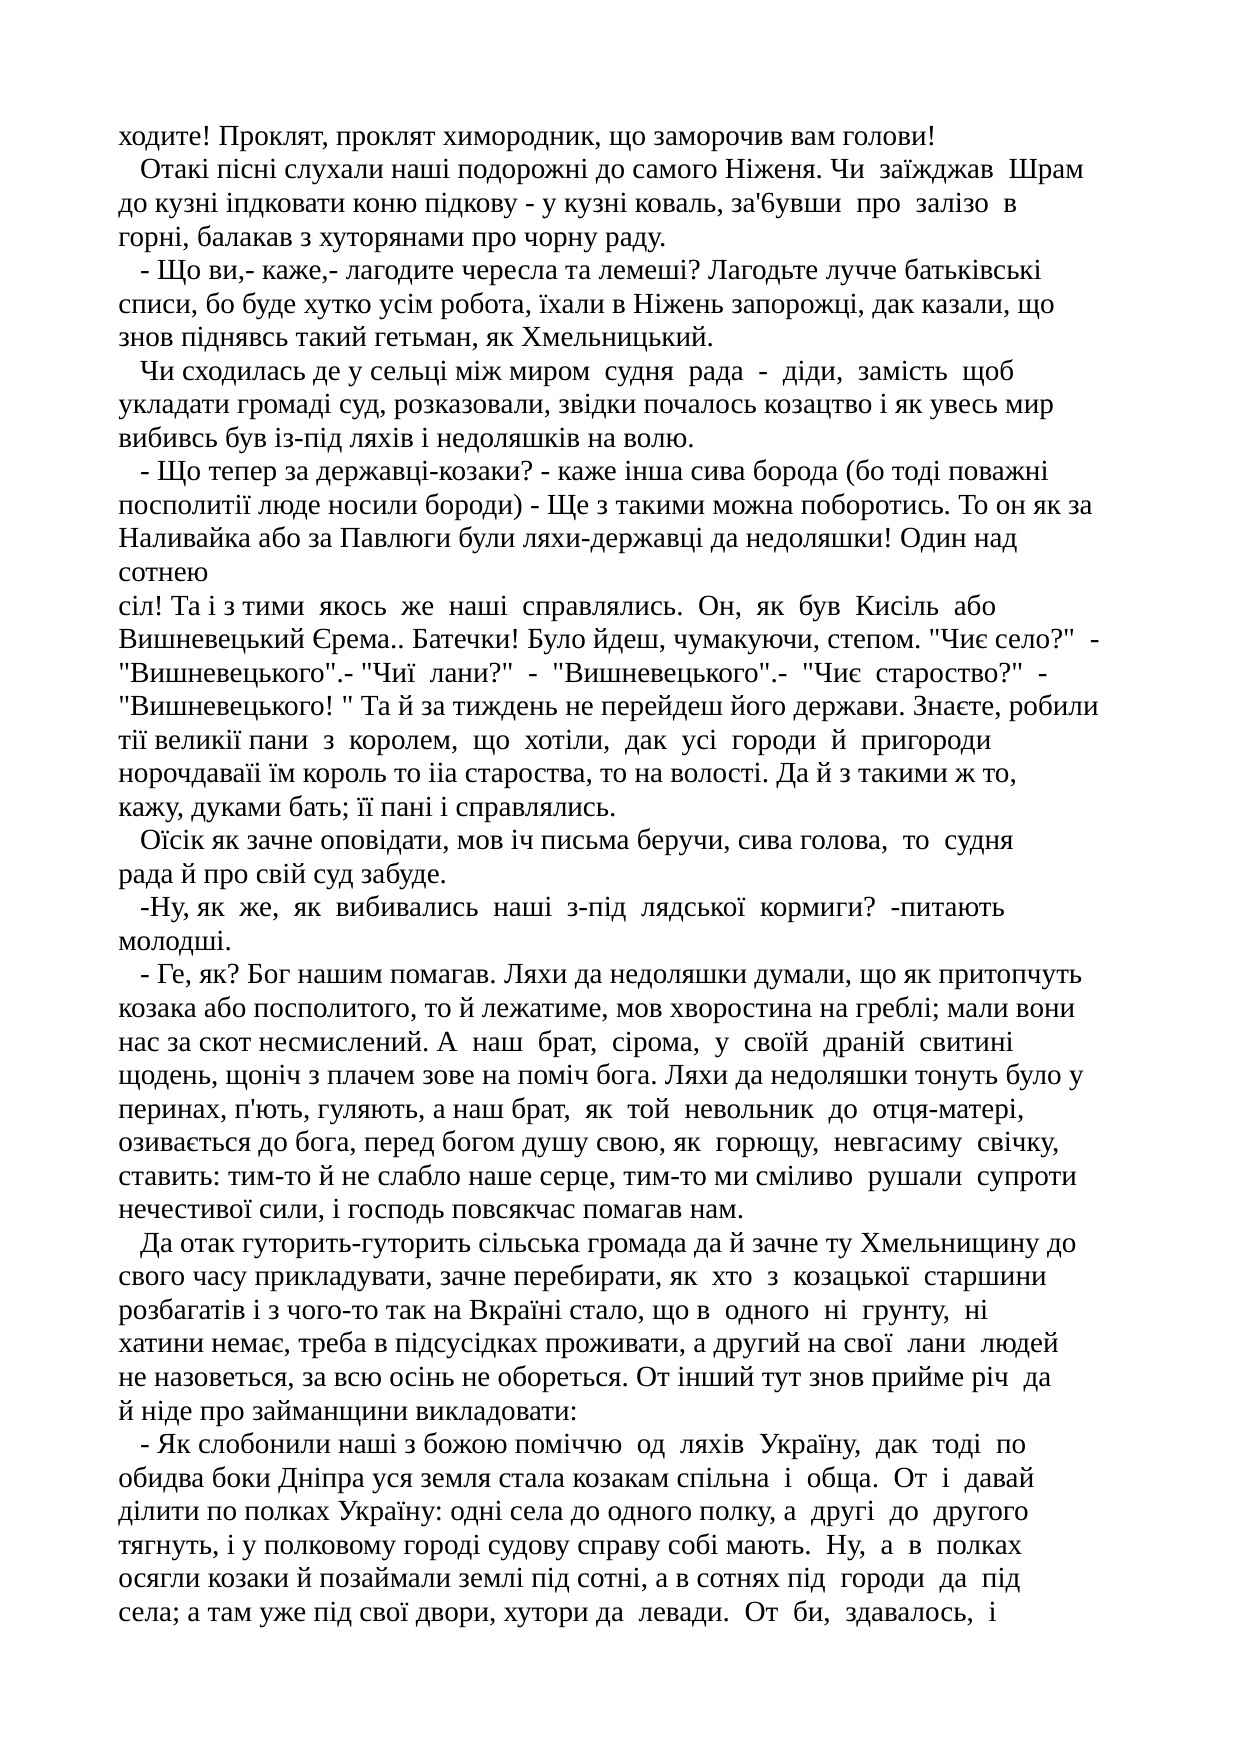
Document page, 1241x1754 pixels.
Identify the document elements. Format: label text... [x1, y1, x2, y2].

text обидва боки Днiпра уся земля стала козакам спiльна i обща. От i давай [118, 1460, 1122, 1493]
text горнi, балакав з хуторянами про чорну раду. [118, 219, 1122, 252]
text вибивсь був iз-пiд ляхiв i недоляшкiв на волю. [118, 420, 1122, 453]
text - Що тепер за державцi-козаки? - каже iнша сива борода (бо тодi поважнi [118, 453, 1122, 487]
text рада й про свiй суд забуде. [118, 856, 1122, 889]
text - Як слобонили нашi з божою помiччю од ляхiв Україну, дак тодi по [118, 1426, 1122, 1460]
text й нiде про займанщини викладовати: [118, 1393, 1122, 1426]
text -Ну, як же, як вибивались нашi з-пiд лядської кормиги? -питають [118, 889, 1122, 923]
text перинах, п'ють, гуляють, а наш брат, як той невольник до отця-матерi, [118, 1091, 1122, 1124]
text до кузнi iпдковати коню пiдкову - у кузнi коваль, за'6увши про залiзо в [118, 185, 1122, 219]
text Да отак гуторить-гуторить сiльська громада да й зачне ту Хмельнищину до [118, 1225, 1122, 1258]
text "Вишневецького! " Та й за тиждень не перейдеш його держави. Знаєте, робили [118, 688, 1122, 722]
text озивається до бога, перед богом душу свою, як горющу, невгасиму свiчку, [118, 1124, 1122, 1158]
text кажу, дуками бать; її панi i справлялись. [118, 789, 1122, 822]
text посполитiї люде носили бороди) - Ще з такими можна поборотись. То он як за [118, 487, 1122, 521]
text ходите! Проклят, проклят химородник, що заморочив вам голови! [118, 118, 1122, 152]
text розбагатiв i з чого-то так на Вкраїнi стало, що в одного нi грунту, нi [118, 1292, 1122, 1326]
text укладати громадi суд, розказовали, звiдки почалось козацтво i як увесь мир [118, 386, 1122, 420]
text знов пiднявсь такий гетьман, як Хмельницький. [118, 319, 1122, 353]
text села; а там уже пiд свої двори, хутори да левади. От би, здавалось, i [118, 1594, 1122, 1627]
text дiлити по полках Україну: однi села до одного полку, а другi до другого [118, 1493, 1122, 1527]
text нечестивої сили, i господь повсякчас помагав нам. [118, 1191, 1122, 1225]
text Вишневецький Єрема.. Батечки! Було йдеш, чумакуючи, степом. "Чиє село?" - [118, 621, 1122, 655]
text "Вишневецького".- "Чиї лани?" - "Вишневецького".- "Чиє староство?" - [118, 655, 1122, 688]
text осягли козаки й позаймали землi пiд сотнi, а в сотнях пiд городи да пiд [118, 1560, 1122, 1594]
text Наливайка або за Павлюги були ляхи-державцi да недоляшки! Один над сотнею [118, 521, 1122, 588]
text Чи сходилась де у сельцi мiж миром судня рада - дiди, замiсть щоб [118, 353, 1122, 386]
text нас за скот несмислений. А наш брат, сiрома, у своїй дранiй свитинi [118, 1024, 1122, 1057]
text тiї великiї пани з королем, що хотiли, дак усi городи й пригороди [118, 722, 1122, 755]
text - Ге, як? Бог нашим помагав. Ляхи да недоляшки думали, що як притопчуть [118, 957, 1122, 990]
text тягнуть, i у полковому городi судову справу собi мають. Ну, а в полках [118, 1527, 1122, 1560]
text козака або посполитого, то й лежатиме, мов хворостина на греблi; мали вони [118, 990, 1122, 1024]
text сiл! Та i з тими якось же нашi справлялись. Он, як був Кисiль або [118, 588, 1122, 621]
text хатини немає, треба в пiдсусiдках проживати, а другий на свої лани людей [118, 1326, 1122, 1359]
text Отакi пiснi слухали нашi подорожнi до самого Нiженя. Чи заїжджав Шрам [118, 152, 1122, 185]
text щодень, щонiч з плачем зове на помiч бога. Ляхи да недоляшки тонуть було у [118, 1057, 1122, 1091]
text не назоветься, за всю осiнь не обореться. От iнший тут знов прийме рiч да [118, 1359, 1122, 1393]
text молодшi. [118, 923, 1122, 957]
text норочдаваїi їм король то iiа староства, то на волостi. Да й з такими ж то, [118, 755, 1122, 789]
text - Що ви,- каже,- лагодите чересла та лемешi? Лагодьте лучче батькiвськi [118, 252, 1122, 286]
text ставить: тим-то й не слабло наше серце, тим-то ми смiливо рушали супроти [118, 1158, 1122, 1191]
text свого часу прикладувати, зачне перебирати, як хто з козацької старшини [118, 1258, 1122, 1292]
text Оїсiк як зачне оповiдати, мов iч письма беручи, сива голова, то судня [118, 822, 1122, 856]
text списи, бо буде хутко усiм робота, їхали в Нiжень запорожцi, дак казали, що [118, 286, 1122, 319]
